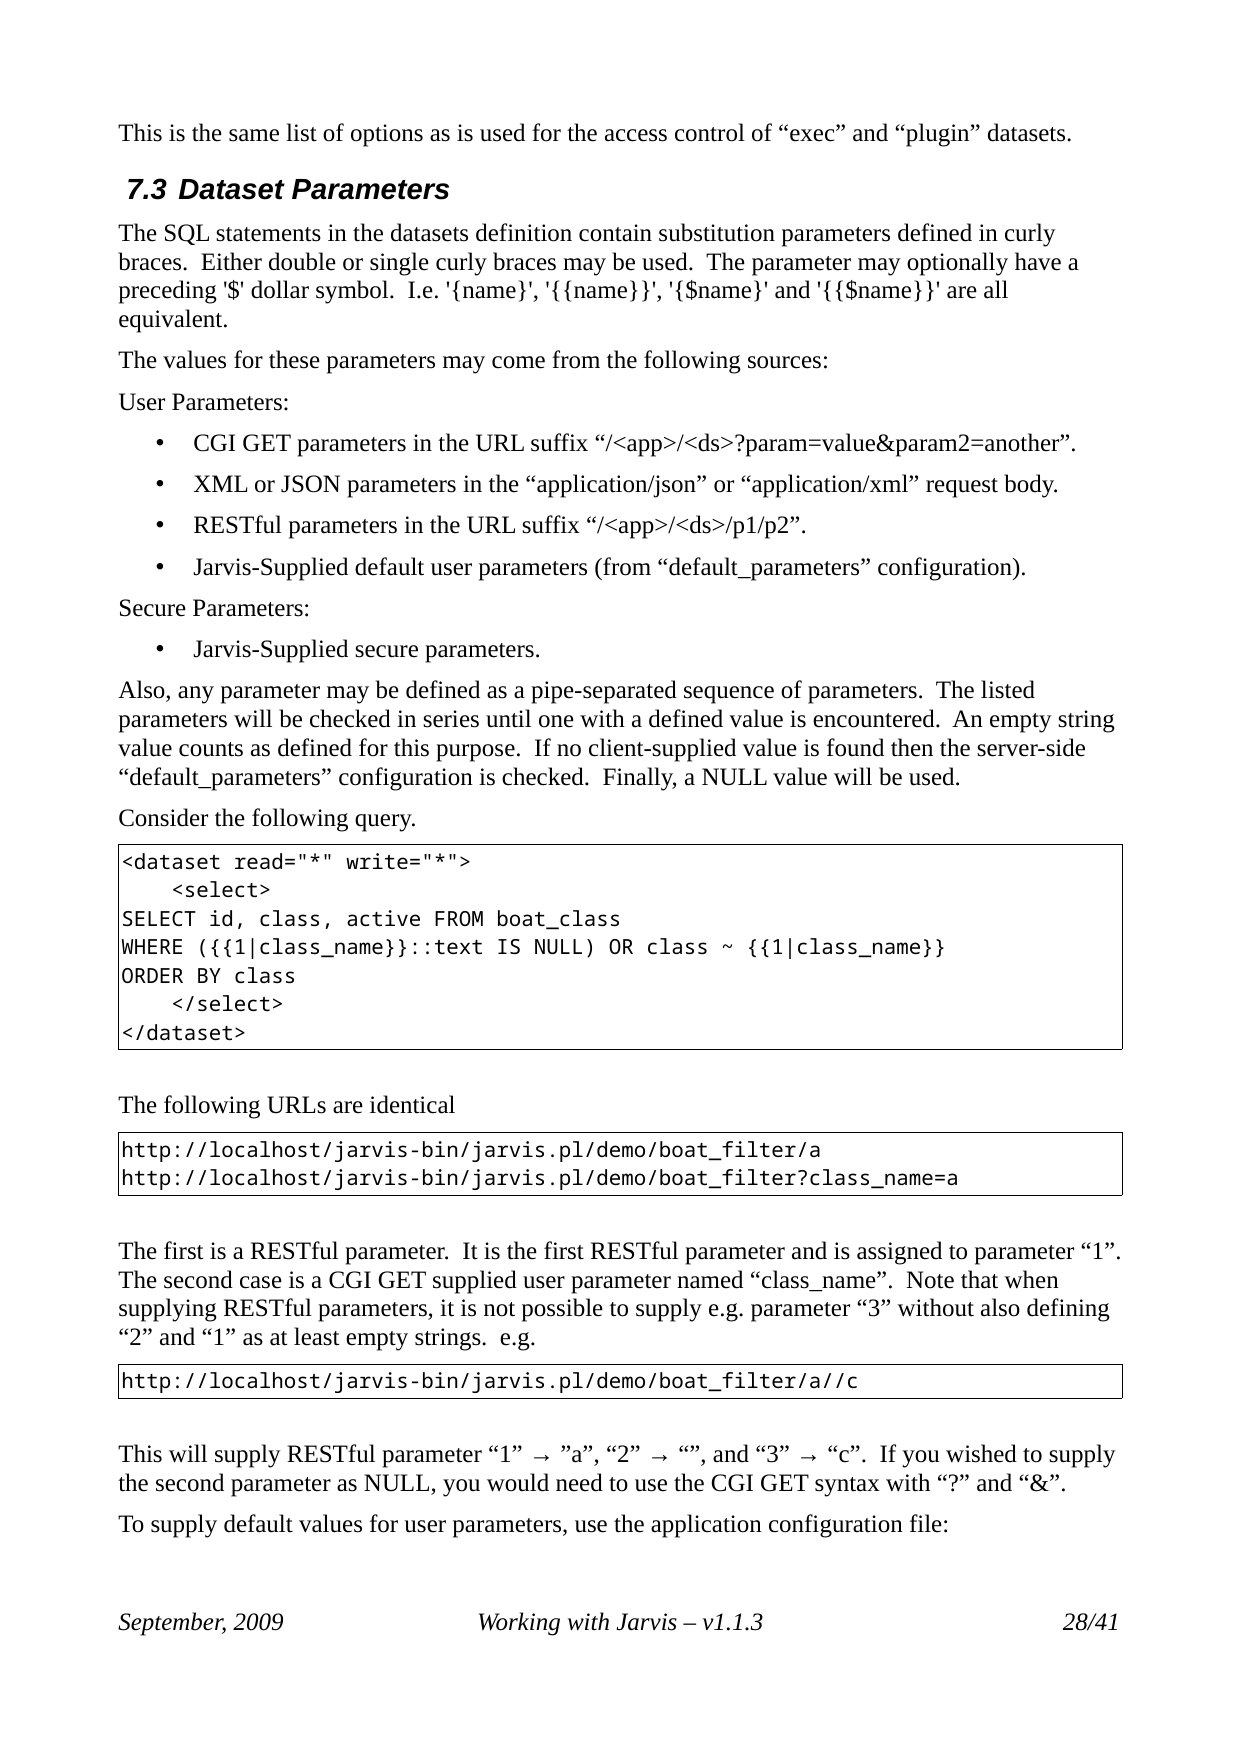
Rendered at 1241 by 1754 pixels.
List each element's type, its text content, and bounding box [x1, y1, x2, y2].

text http://localhost/jarvis-bin/jarvis.pl/demo/boat_filter?class_name=a [119, 1160, 1122, 1195]
list XML or JSON parameters in the “application/json” or “application/xml” request body. [156, 469, 1122, 498]
text The SQL statements in the datasets definition contain substitution parameters defined in curly braces. Either double or single curly braces may be used. The parameter may optionally have a preceding '$' dollar symbol. I.e. '{name}', '{{name}}', '{$name}' and '{{$name}}' are all equivalent. [118, 218, 1122, 333]
text SELECT id, class, active FROM boat_class [119, 901, 1122, 929]
subtitle Dataset Parameters [118, 172, 1122, 205]
text </dataset> [119, 1015, 1122, 1049]
list CGI GET parameters in the URL suffix “/<app>/<ds>?param=value&param2=another”. [156, 428, 1122, 457]
text WHERE ({{1|class_name}}::text IS NULL) OR class ~ {{1|class_name}} [119, 929, 1122, 958]
text The first is a RESTful parameter. It is the first RESTful parameter and is assigned to parameter “1”. The second case is a CGI GET supplied user parameter named “class_name”. Note that when supplying RESTful parameters, it is not possible to supply e.g. parameter “3” without also defining “2” and “1” as at least empty strings. e.g. [118, 1236, 1122, 1351]
text This is the same list of options as is used for the access control of “exec” and “plugin” datasets. [118, 118, 1122, 147]
text <select> [119, 873, 1122, 901]
list RESTful parameters in the URL suffix “/<app>/<ds>/p1/p2”. [156, 510, 1122, 539]
text This will supply RESTful parameter “1” → ”a”, “2” → “”, and “3” → “c”. If you wished to supply the second parameter as NULL, you would need to use the CGI GET syntax with “?” and “&”. [118, 1439, 1122, 1497]
text Secure Parameters: [118, 593, 1122, 622]
text Also, any parameter may be defined as a pipe-separated sequence of parameters. The listed parameters will be checked in series until one with a defined value is encountered. An empty string value counts as defined for this purpose. If no client-supplied value is found then the server-side “default_parameters” configuration is checked. Finally, a NULL value will be used. [118, 675, 1122, 790]
list Jarvis-Supplied default user parameters (from “default_parameters” configuration). [156, 552, 1122, 580]
text </select> [119, 986, 1122, 1015]
text The following URLs are identical [118, 1091, 1122, 1119]
text User Parameters: [118, 387, 1122, 415]
text http://localhost/jarvis-bin/jarvis.pl/demo/boat_filter/a [119, 1133, 1122, 1160]
text Consider the following query. [118, 803, 1122, 832]
text <dataset read="*" write="*"> [119, 845, 1122, 873]
list Jarvis-Supplied secure parameters. [156, 634, 1122, 663]
text To supply default values for user parameters, use the application configuration file: [118, 1509, 1122, 1538]
text The values for these parameters may come from the following sources: [118, 345, 1122, 374]
text http://localhost/jarvis-bin/jarvis.pl/demo/boat_filter/a//c [119, 1365, 1122, 1398]
text ORDER BY class [119, 958, 1122, 986]
